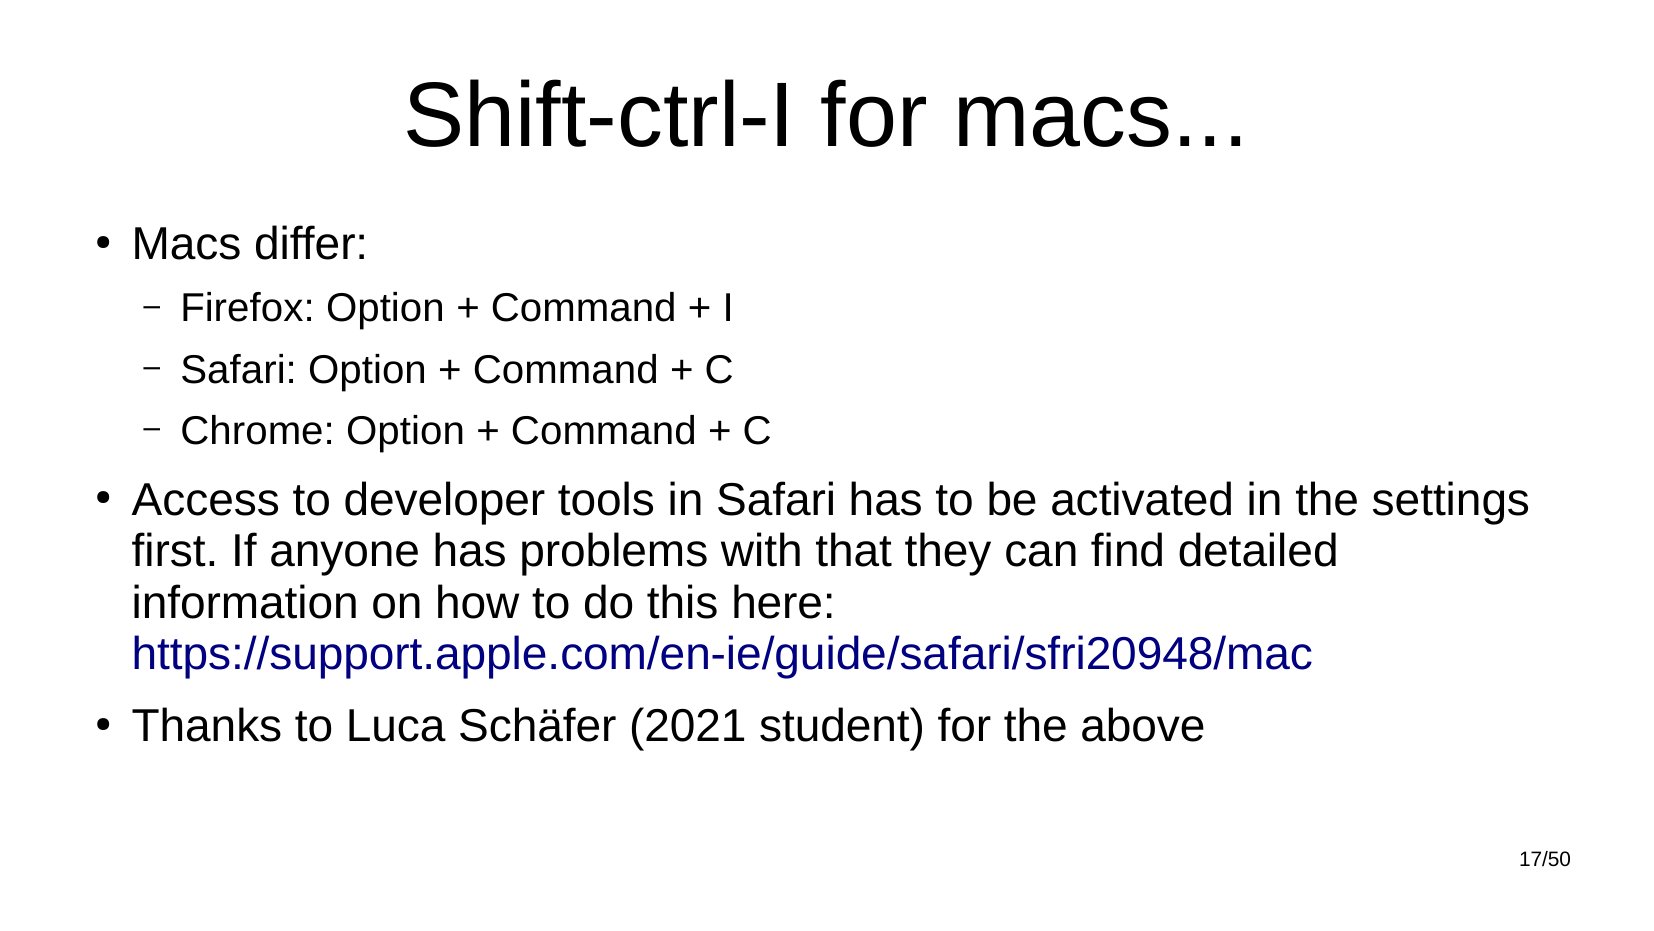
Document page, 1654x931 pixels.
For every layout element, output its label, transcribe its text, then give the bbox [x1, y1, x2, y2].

list Macs differ: Firefox: Option + Command + I Safari: Option + Command + C Chrome: Option + Command + C Access to developer tools in Safari has to be activated in the settings first. If anyone has problems with that they can find detailed information on how to do this here: https://support.apple.com/en-ie/guide/safari/sfri20948/mac Thanks to Luca Schäfer (2021 student) for the above [82, 217, 1571, 758]
title Shift-ctrl-I for macs... [82, 37, 1571, 193]
